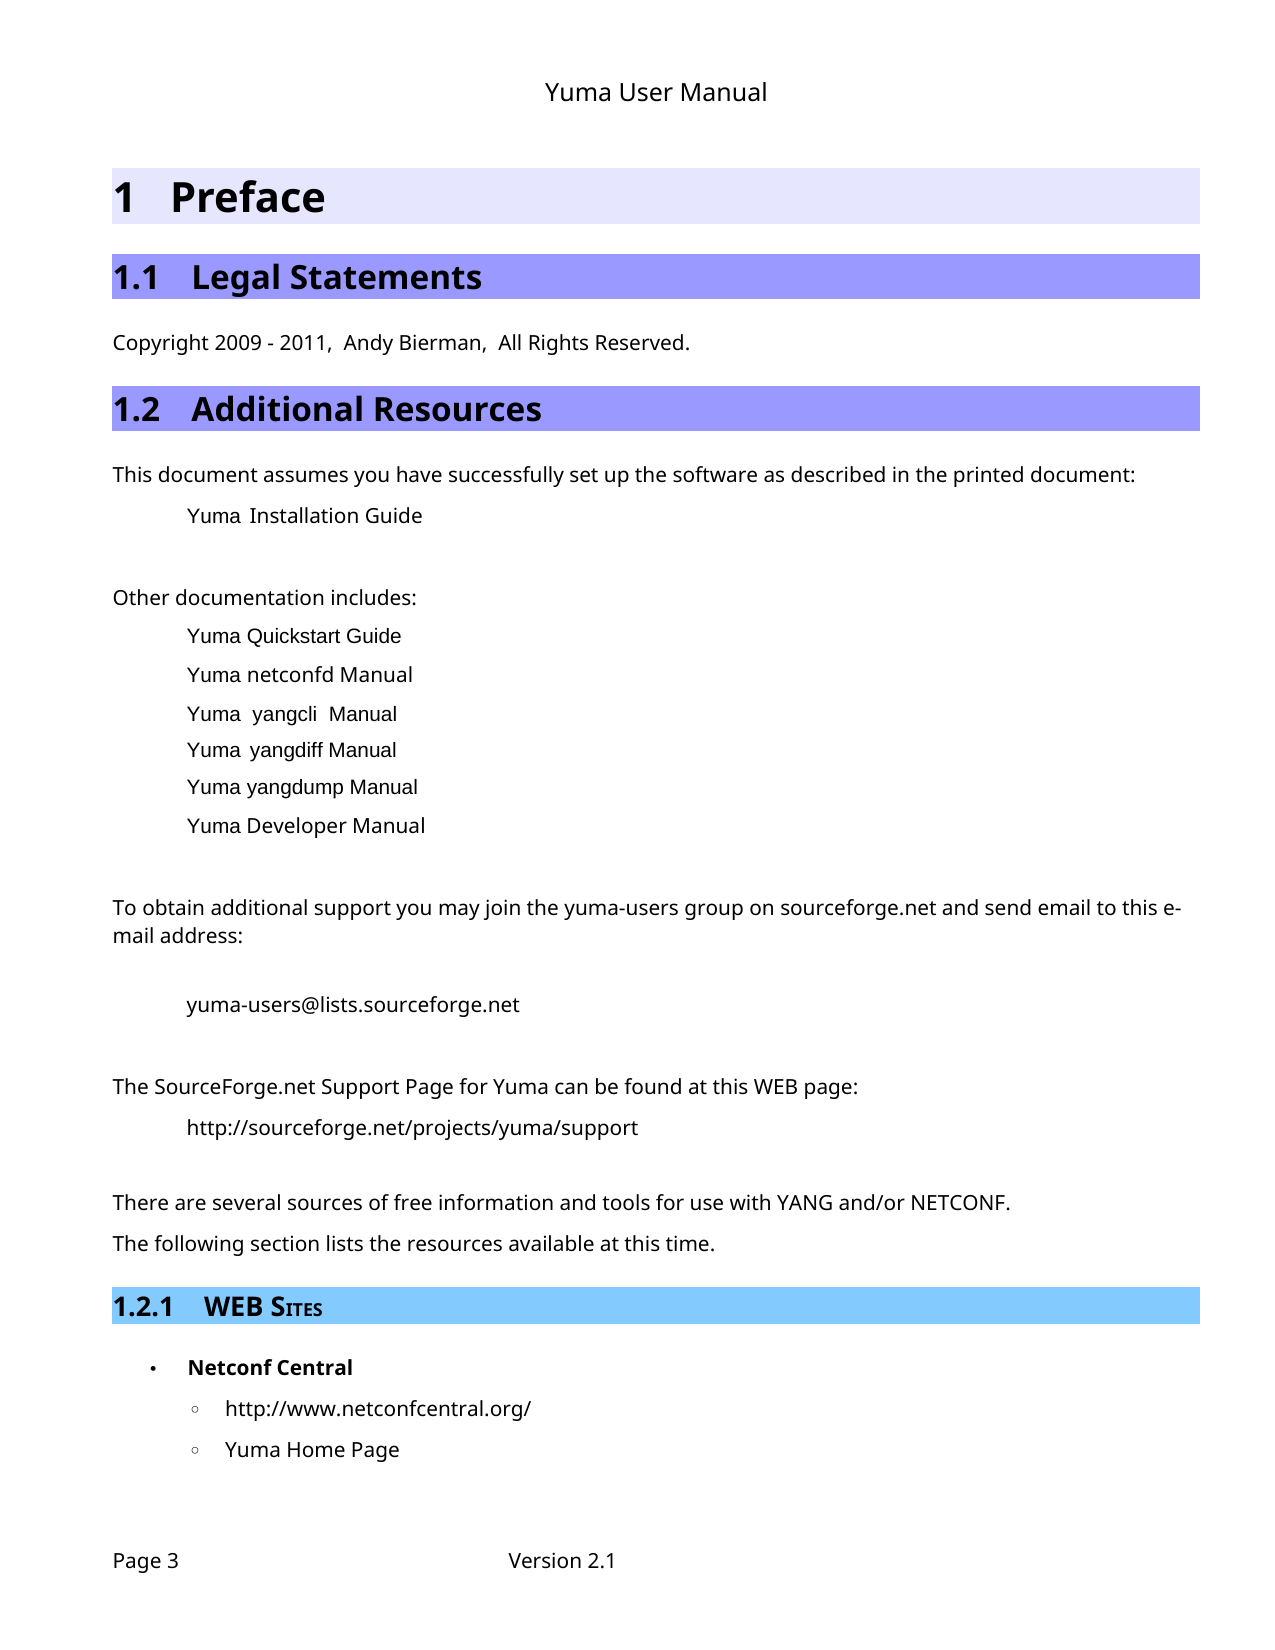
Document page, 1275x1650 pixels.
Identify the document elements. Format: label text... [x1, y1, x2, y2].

text The following section lists the resources available at this time. [112, 1229, 1200, 1258]
subtitle Preface [112, 168, 1200, 224]
subtitle Additional Resources [112, 386, 1200, 431]
text Yuma netconfd Manual [112, 661, 1200, 689]
text http://sourceforge.net/projects/yuma/support [112, 1113, 1200, 1142]
text Yuma yangdiff Manual [112, 738, 1200, 762]
text To obtain additional support you may join the yuma-users group on sourceforge.net and send email to this e-mail address: [112, 893, 1200, 978]
text Yuma yangcli Manual [112, 702, 1200, 726]
text This document assumes you have successfully set up the software as described in the printed document: [112, 460, 1200, 489]
text Yuma Installation Guide [112, 501, 1200, 530]
text There are several sources of free information and tools for use with YANG and/or NETCONF. [112, 1188, 1200, 1217]
text Yuma Quickstart Guide [112, 624, 1200, 648]
text Copyright 2009 - 2011, Andy Bierman, All Rights Reserved. [112, 328, 1200, 357]
text Yuma yangdump Manual [112, 774, 1200, 798]
text yuma-users@lists.sourceforge.net [112, 991, 1200, 1019]
list http://www.netconfcentral.org/ [187, 1394, 1200, 1422]
list Netconf Central [150, 1353, 1200, 1381]
text Other documentation includes: [112, 583, 1200, 612]
text The SourceForge.net Support Page for Yuma can be found at this WEB page: [112, 1072, 1200, 1101]
list Yuma Home Page [187, 1435, 1200, 1463]
subtitle WEB Sites [112, 1287, 1200, 1324]
subtitle Legal Statements [112, 254, 1200, 299]
text Yuma Developer Manual [112, 811, 1200, 839]
